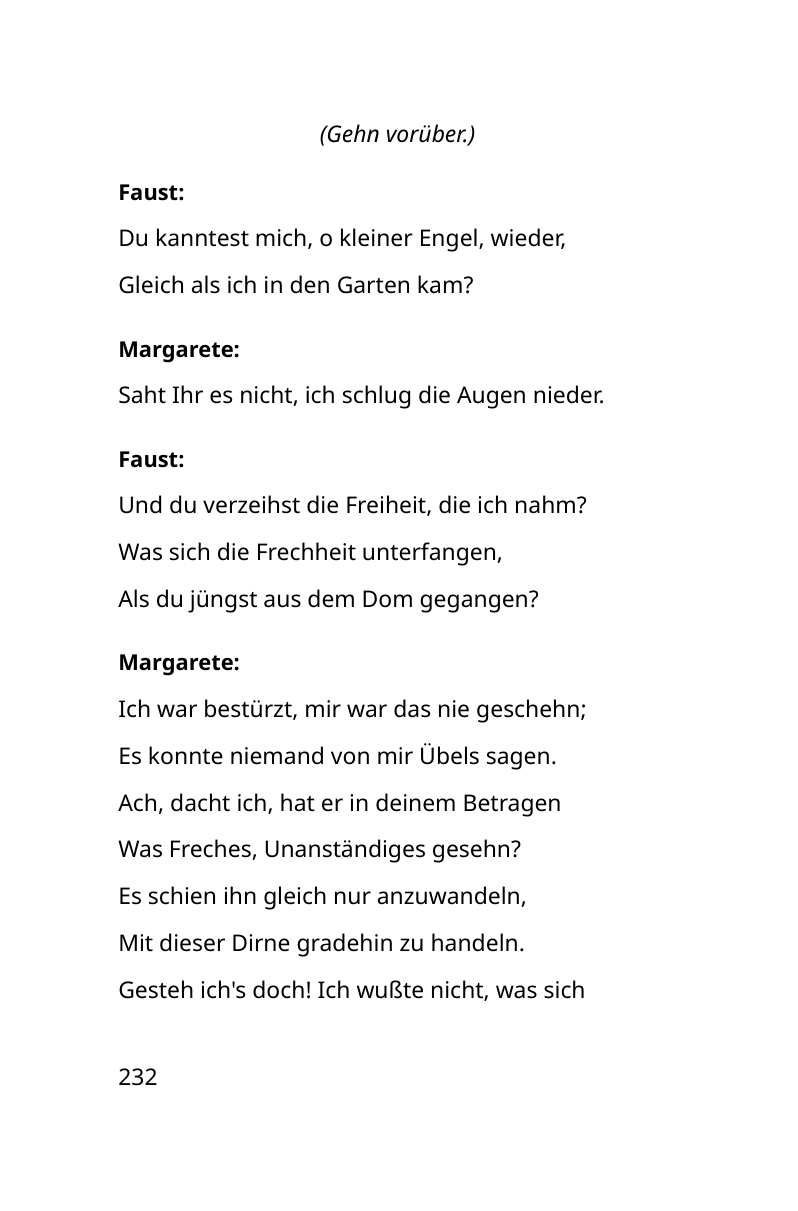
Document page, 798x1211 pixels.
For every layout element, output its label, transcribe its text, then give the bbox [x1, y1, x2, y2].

text Faust: Du kanntest mich, o kleiner Engel, wieder, Gleich als ich in den Garten kam? [118, 177, 679, 300]
text Faust: Und du verzeihst die Freiheit, die ich nahm? Was sich die Frechheit unterfangen, Als du jüngst aus dem Dom gegangen? [118, 444, 679, 614]
text (Gehn vorüber.) [118, 118, 679, 149]
text Margarete: Saht Ihr es nicht, ich schlug die Augen nieder. [118, 334, 679, 410]
text Margarete: Ich war bestürzt, mir war das nie geschehn; Es konnte niemand von mir Übels sagen. Ach, dacht ich, hat er in deinem Betragen Was Freches, Unanständiges gesehn? Es schien ihn gleich nur anzuwandeln, Mit dieser Dirne gradehin zu handeln. Gesteh ich's doch! Ich wußte nicht, was sich [118, 647, 679, 1005]
